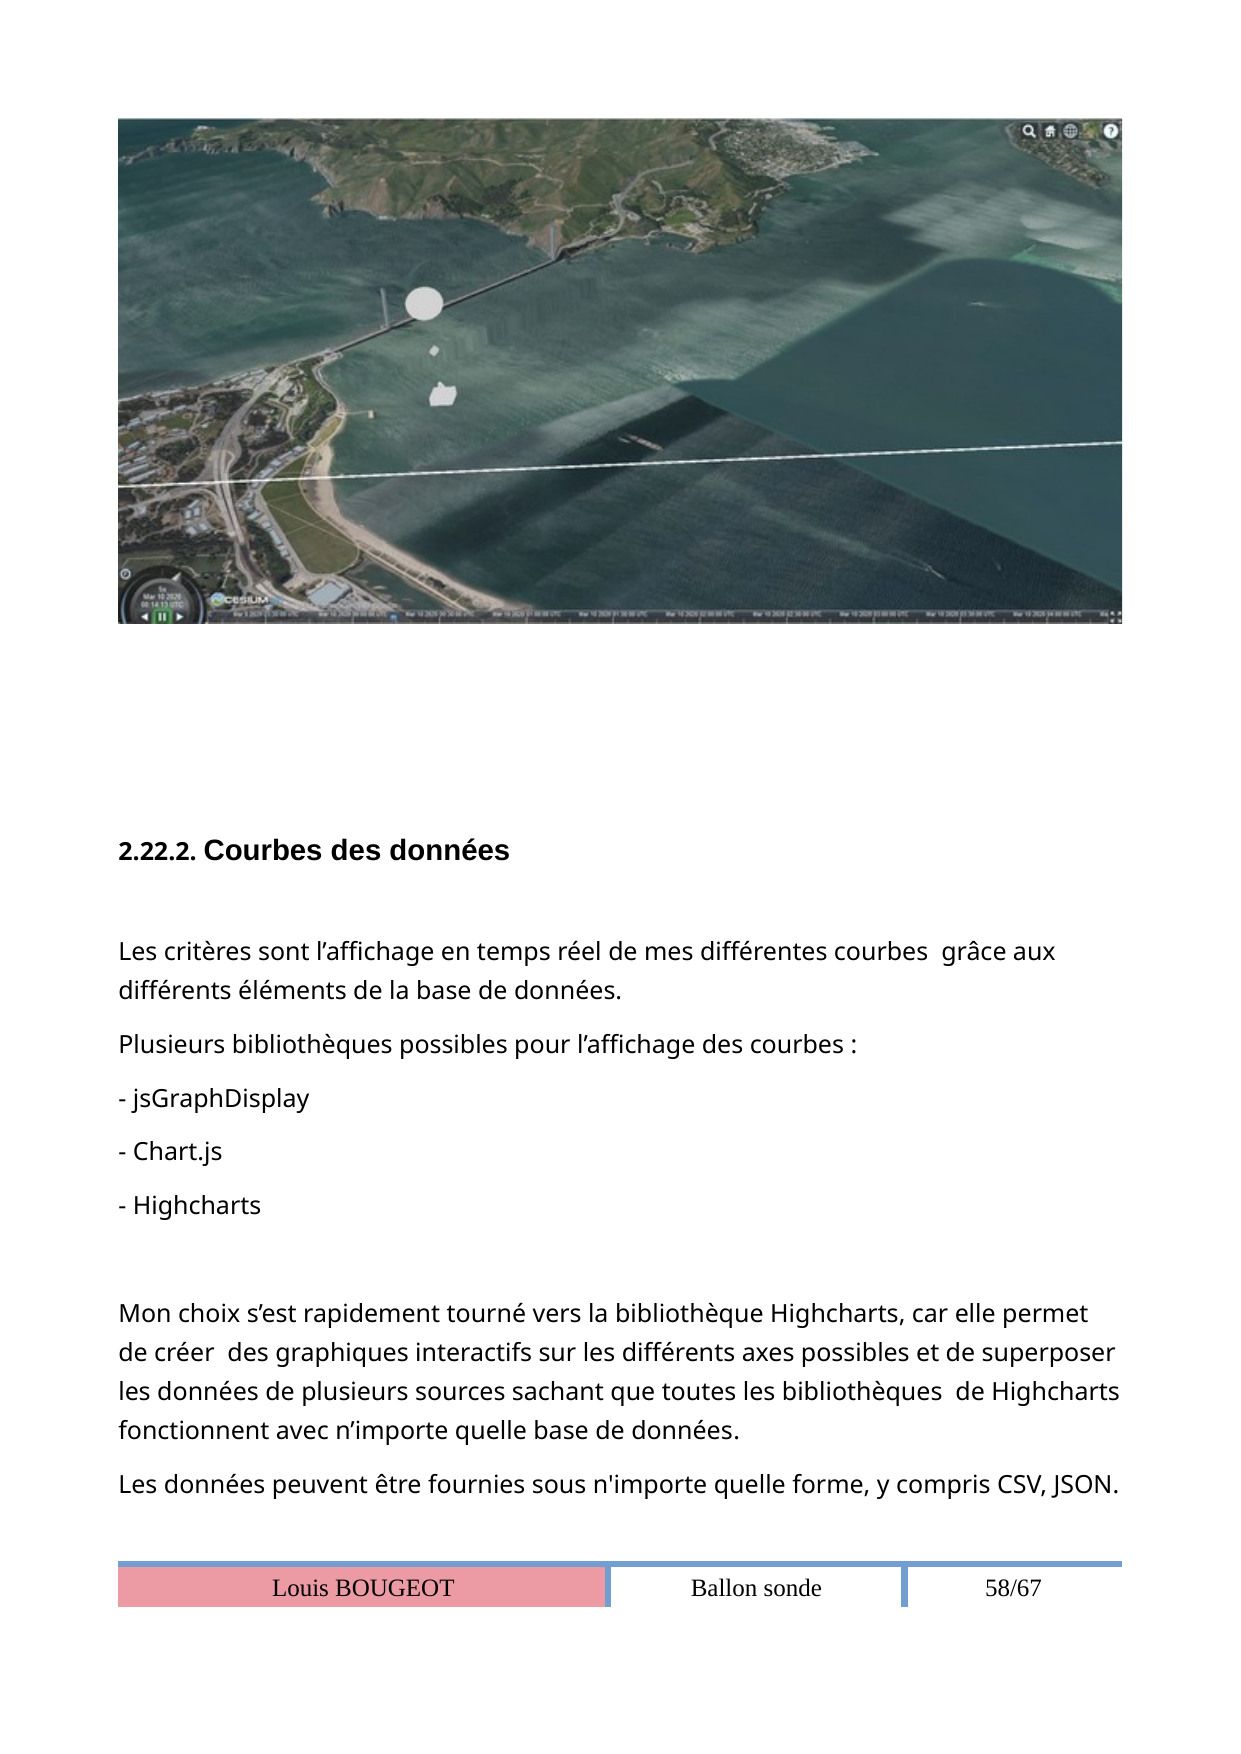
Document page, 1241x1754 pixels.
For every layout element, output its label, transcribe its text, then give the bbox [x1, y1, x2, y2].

text - jsGraphDisplay [118, 1080, 1122, 1114]
text Plusieurs bibliothèques possibles pour l’affichage des courbes : [118, 1026, 1122, 1061]
text - Highcharts [118, 1188, 1122, 1222]
subtitle Courbes des données [118, 832, 1122, 867]
text Les critères sont l’affichage en temps réel de mes différentes courbes grâce aux différents éléments de la base de données. [118, 933, 1122, 1007]
text Mon choix s’est rapidement tourné vers la bibliothèque Highcharts, car elle permet de créer des graphiques interactifs sur les différents axes possibles et de superposer les données de plusieurs sources sachant que toutes les bibliothèques de Highcharts fonctionnent avec n’importe quelle base de données. [118, 1295, 1122, 1447]
text Les données peuvent être fournies sous n'importe quelle forme, y compris CSV, JSON. [118, 1466, 1122, 1501]
picture [118, 118, 1123, 624]
text - Chart.js [118, 1134, 1122, 1168]
